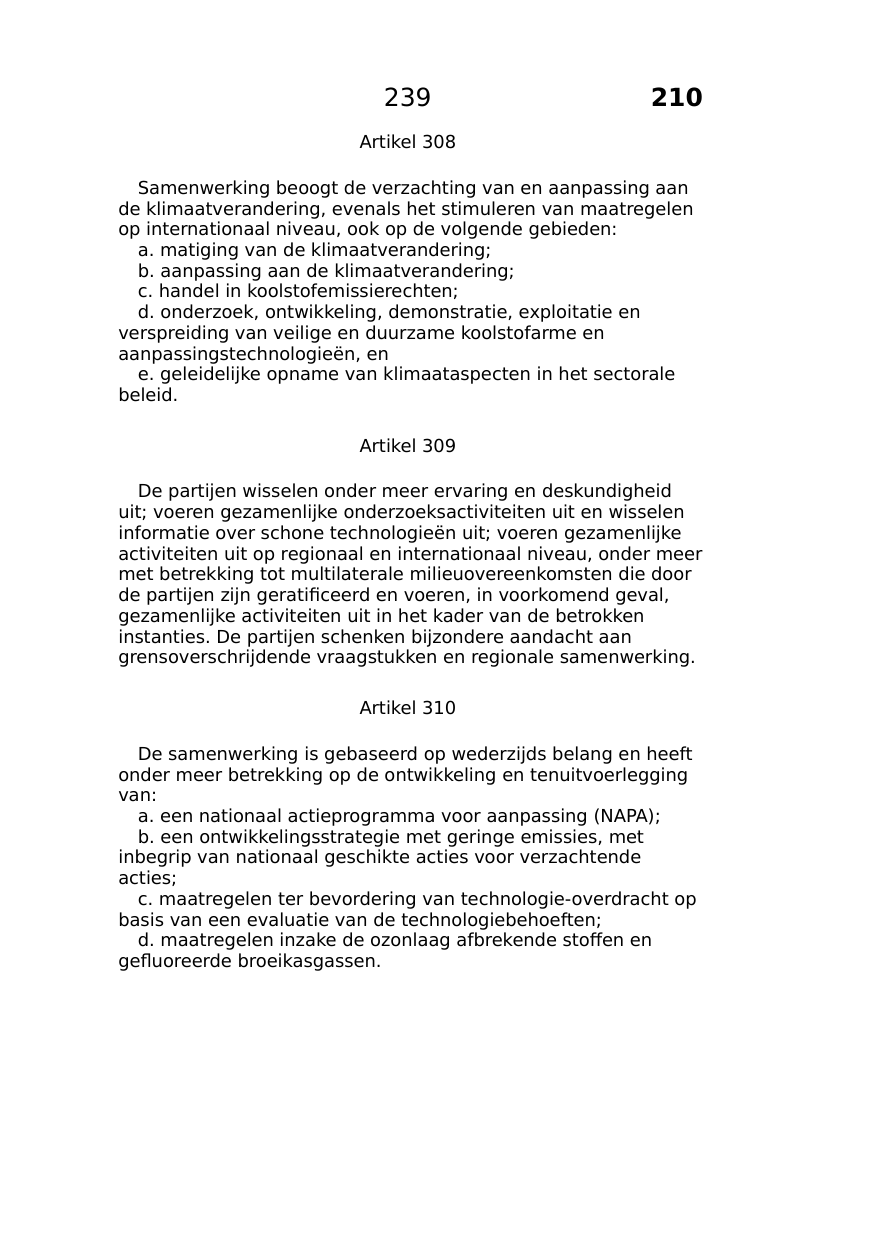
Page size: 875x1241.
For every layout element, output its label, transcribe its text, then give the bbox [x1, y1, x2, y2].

subtitle Artikel 310 [118, 698, 703, 719]
text e. geleidelijke opname van klimaataspecten in het sectorale beleid. [118, 364, 703, 406]
text c. handel in koolstofemissierechten; [118, 281, 703, 302]
text a. matiging van de klimaatverandering; [118, 240, 703, 261]
text d. maatregelen inzake de ozonlaag afbrekende stoffen en gefluoreerde broeikasgassen. [118, 930, 703, 972]
subtitle Artikel 309 [118, 436, 703, 456]
text d. onderzoek, ontwikkeling, demonstratie, exploitatie en verspreiding van veilige en duurzame koolstofarme en aanpassingstechnologieën, en [118, 302, 703, 364]
text Samenwerking beoogt de verzachting van en aanpassing aan de klimaatverandering, evenals het stimuleren van maatregelen op internationaal niveau, ook op de volgende gebieden: [118, 178, 703, 240]
text c. maatregelen ter bevordering van technologie-overdracht op basis van een evaluatie van de technologiebehoeften; [118, 889, 703, 930]
subtitle Artikel 308 [118, 132, 703, 153]
text b. aanpassing aan de klimaatverandering; [118, 261, 703, 281]
text De partijen wisselen onder meer ervaring en deskundigheid uit; voeren gezamenlijke onderzoeksactiviteiten uit en wisselen informatie over schone technologieën uit; voeren gezamenlijke activiteiten uit op regionaal en internationaal niveau, onder meer met betrekking tot multilaterale milieuovereenkomsten die door de partijen zijn geratificeerd en voeren, in voorkomend geval, gezamenlijke activiteiten uit in het kader van de betrokken instanties. De partijen schenken bijzondere aandacht aan grensoverschrijdende vraagstukken en regionale samenwerking. [118, 481, 703, 668]
text b. een ontwikkelingsstrategie met geringe emissies, met inbegrip van nationaal geschikte acties voor verzachtende acties; [118, 827, 703, 889]
text a. een nationaal actieprogramma voor aanpassing (NAPA); [118, 806, 703, 827]
text De samenwerking is gebaseerd op wederzijds belang en heeft onder meer betrekking op de ontwikkeling en tenuitvoerlegging van: [118, 744, 703, 806]
